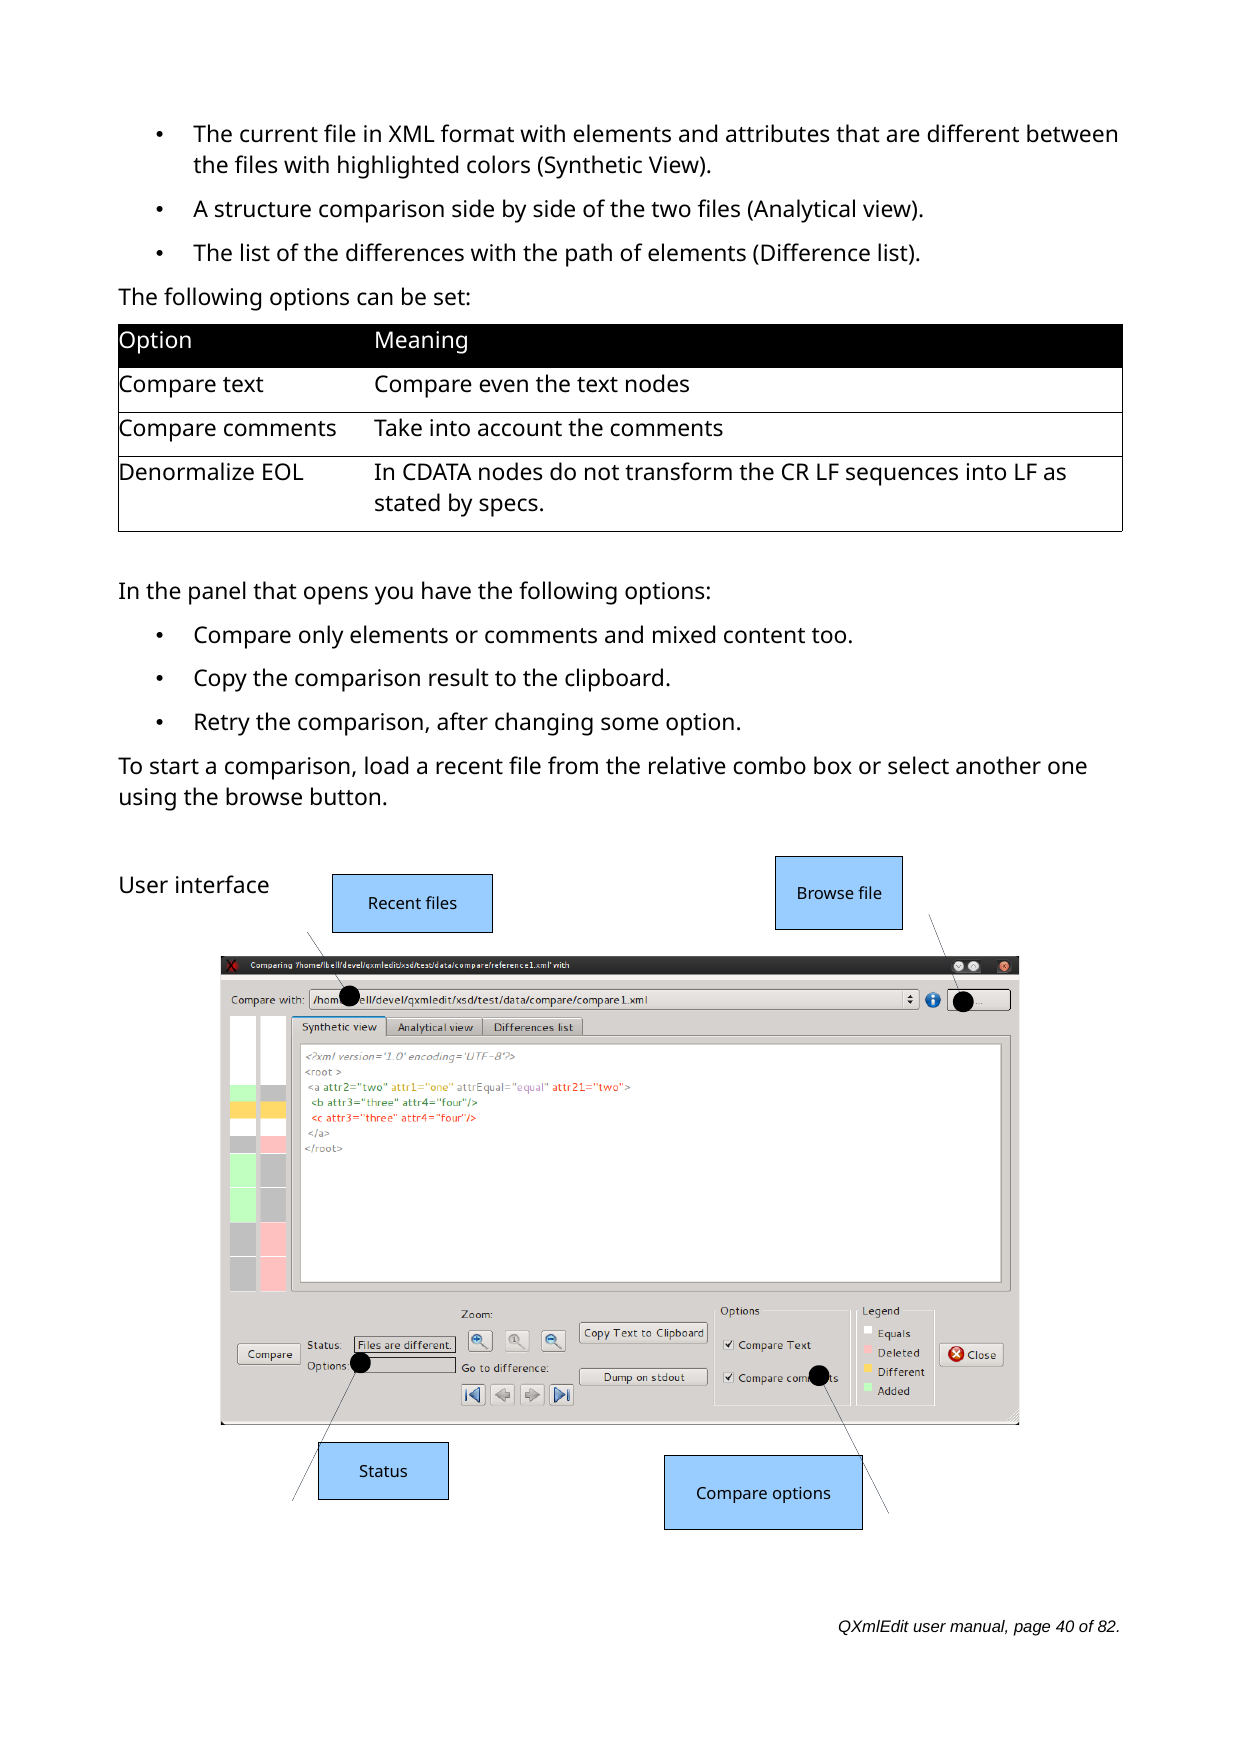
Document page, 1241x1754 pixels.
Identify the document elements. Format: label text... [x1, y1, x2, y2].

list Compare only elements or comments and mixed content too. [156, 618, 1122, 650]
table_cell Compare text [119, 368, 374, 412]
table_cell Take into account the comments [374, 413, 1122, 456]
list Retry the comparison, after changing some option. [156, 706, 1122, 737]
table_header Option [119, 325, 374, 368]
list A structure comparison side by side of the two files (Analytical view). [156, 193, 1122, 224]
table_cell Denormalize EOL [119, 457, 374, 531]
list The list of the differences with the path of elements (Difference list). [156, 237, 1122, 268]
text To start a comparison, load a recent file from the relative combo box or select another one using the browse button. [118, 750, 1122, 812]
text In the panel that opens you have the following options: [118, 575, 1122, 606]
text User interface [118, 868, 775, 900]
table_cell Compare even the text nodes [374, 368, 1122, 412]
list Copy the comparison result to the clipboard. [156, 662, 1122, 693]
table_cell Compare comments [119, 413, 374, 456]
list The current file in XML format with elements and attributes that are different between the files with highlighted colors (Synthetic View). [156, 118, 1122, 181]
table_cell In CDATA nodes do not transform the CR LF sequences into LF as stated by specs. [374, 457, 1122, 531]
text [903, 868, 1122, 900]
table_header Meaning [374, 325, 1122, 368]
text The following options can be set: [118, 281, 1122, 312]
picture [220, 956, 1020, 1425]
